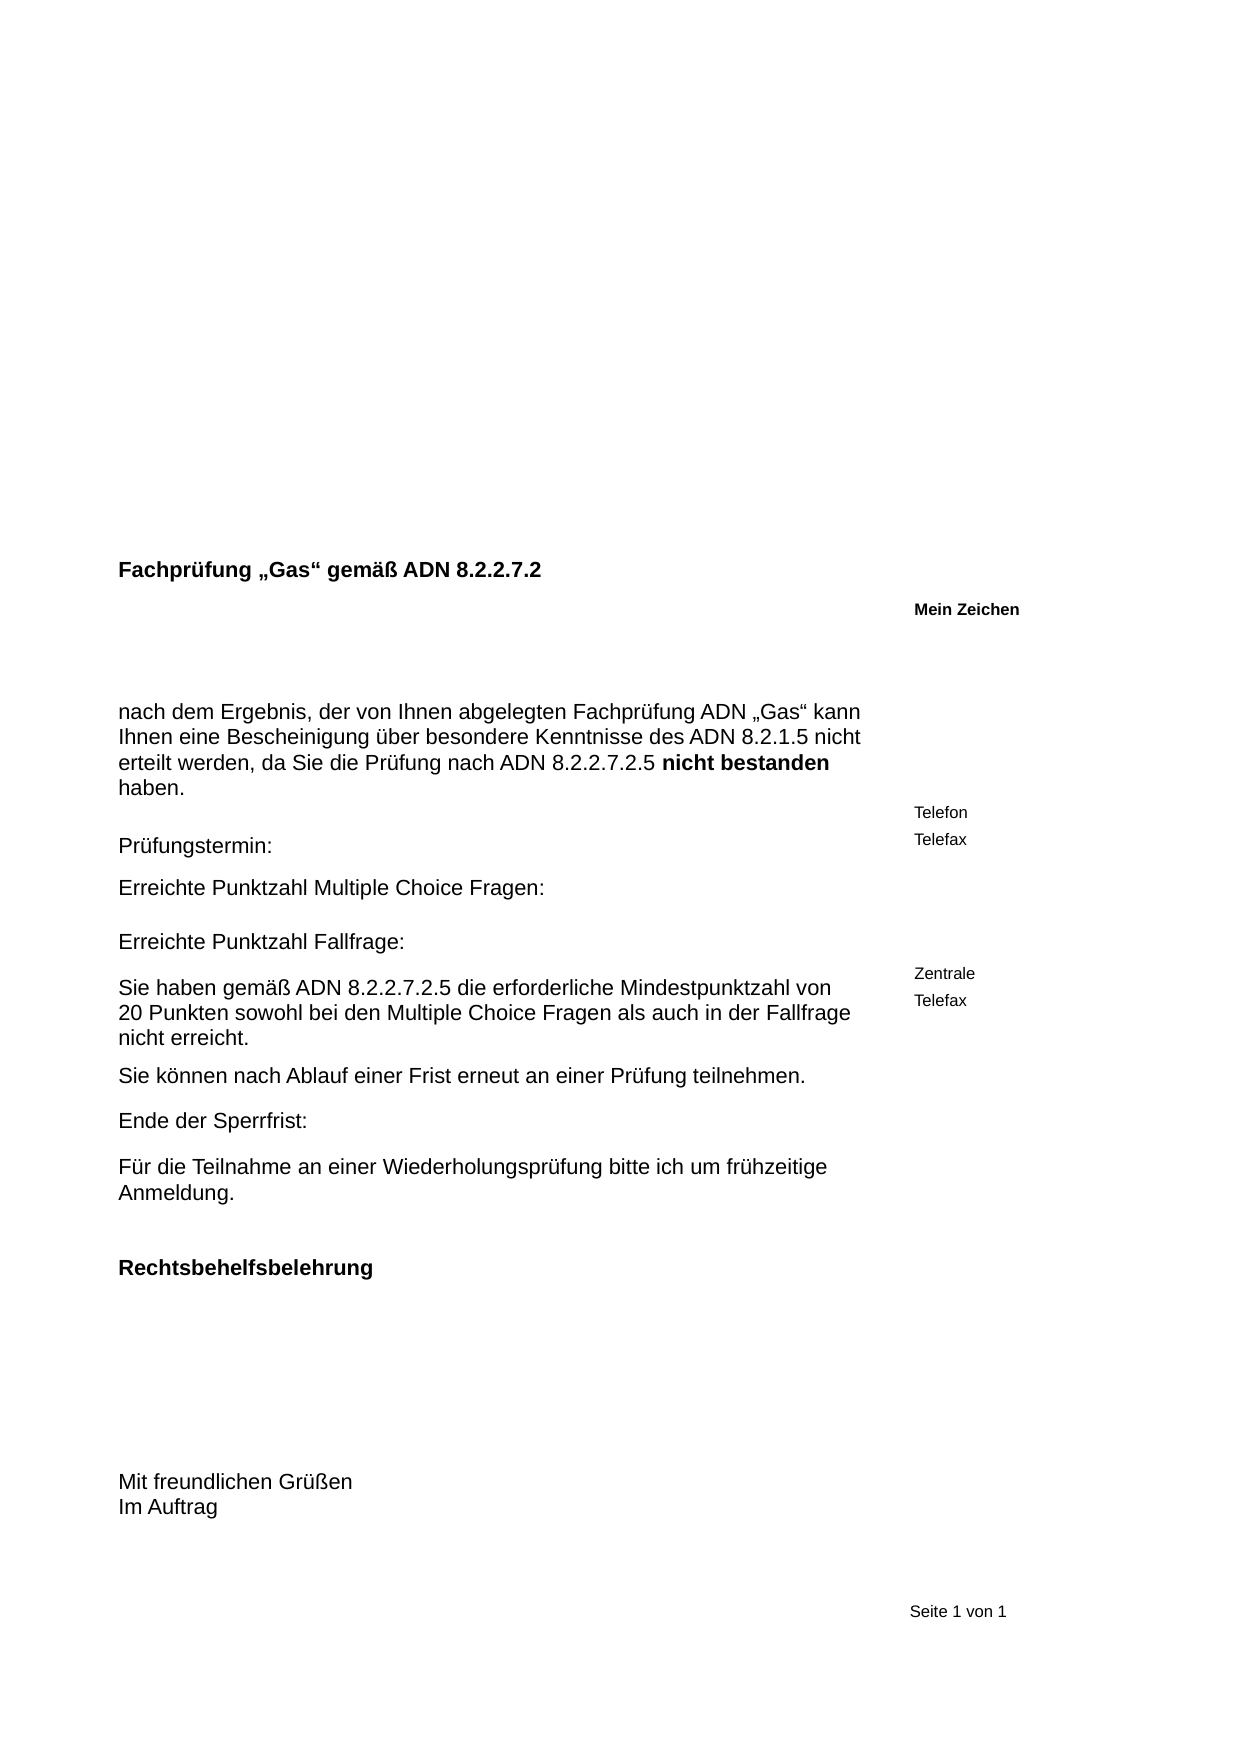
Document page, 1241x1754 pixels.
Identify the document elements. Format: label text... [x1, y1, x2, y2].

text Rechtsbehelfsbelehrung [118, 1255, 862, 1280]
text Sie können nach Ablauf einer Frist erneut an einer Prüfung teilnehmen. [118, 1063, 862, 1088]
text [834, 1100, 862, 1142]
text [828, 825, 862, 867]
text Für die Teilnahme an einer Wiederholungsprüfung bitte ich um frühzeitige Anmeldung. [118, 1154, 862, 1205]
text Zentrale [909, 960, 983, 987]
text Telefax [909, 987, 983, 1014]
text Prüfungstermin: [118, 825, 279, 867]
text nach dem Ergebnis, der von Ihnen abgelegten Fachprüfung ADN „Gas“ kann Ihnen eine Bescheinigung über besondere Kenntnisse des ADN 8.2.1.5 nicht erteilt werden, da Sie die Prüfung nach ADN 8.2.2.7.2.5 nicht bestanden haben. [118, 699, 862, 800]
text Telefax [909, 826, 983, 853]
text Seite 1 von 1 [909, 1602, 1175, 1621]
text Fachprüfung „Gas“ gemäß ADN 8.2.2.7.2 [118, 557, 862, 582]
text Ende der Sperrfrist: [118, 1100, 308, 1142]
text Im Auftrag [118, 1494, 862, 1519]
text Mein Zeichen [909, 597, 1175, 618]
text Sie haben gemäß ADN 8.2.2.7.2.5 die erforderliche Mindestpunktzahl von 20 Punkten sowohl bei den Multiple Choice Fragen als auch in der Fallfrage nicht erreicht. [118, 974, 862, 1050]
text Mit freundlichen Grüßen [118, 1469, 862, 1494]
text Erreichte Punktzahl Multiple Choice Fragen: [118, 867, 545, 908]
text Telefon [909, 799, 983, 826]
text [839, 867, 862, 908]
text Erreichte Punktzahl Fallfrage: [118, 921, 405, 962]
